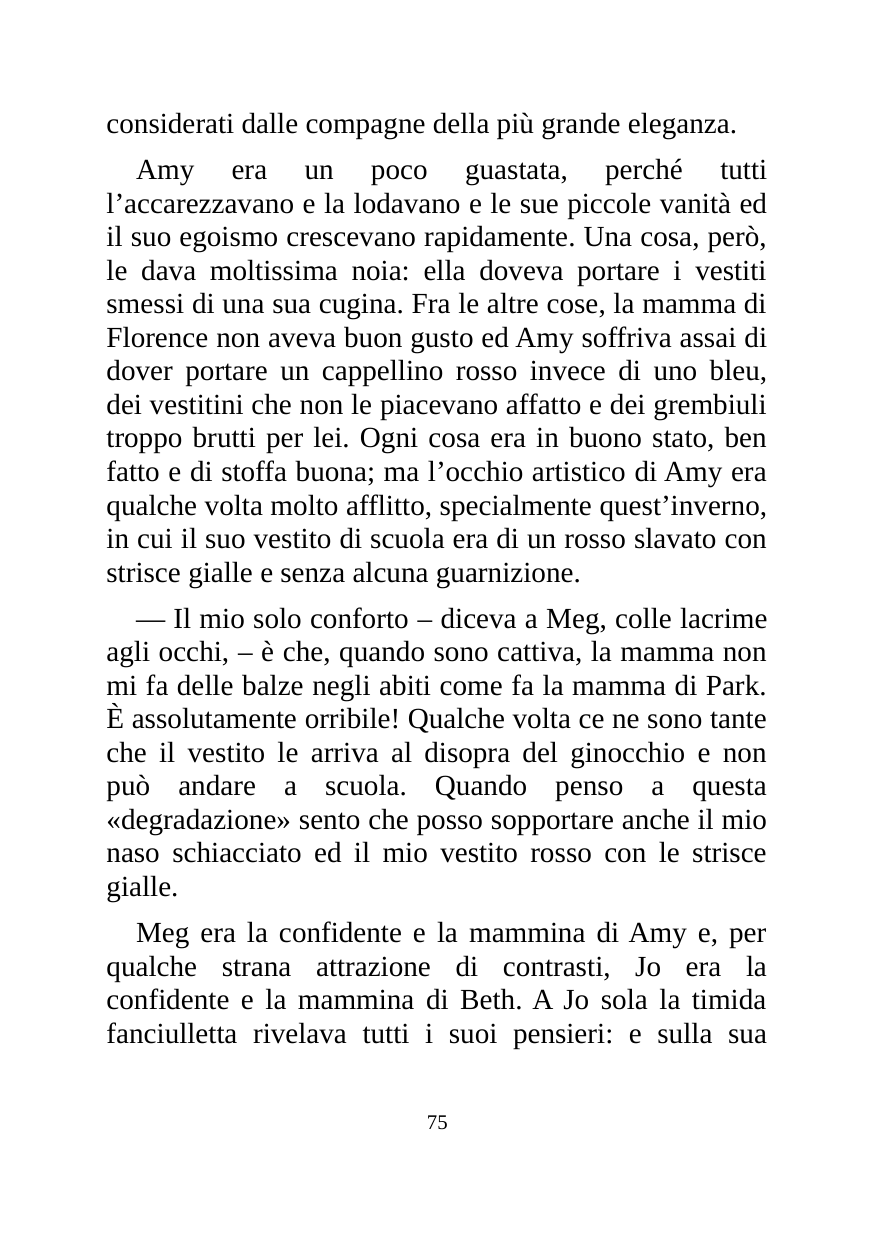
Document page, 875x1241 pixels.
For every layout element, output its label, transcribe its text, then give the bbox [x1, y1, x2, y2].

text Amy era un poco guastata, perché tutti l’accarezzavano e la lodavano e le sue piccole vanità ed il suo egoismo crescevano rapidamente. Una cosa, però, le dava moltissima noia: ella doveva portare i vestiti smessi di una sua cugina. Fra le altre cose, la mamma di Florence non aveva buon gusto ed Amy soffriva assai di dover portare un cappellino rosso invece di uno bleu, dei vestitini che non le piacevano affatto e dei grembiuli troppo brutti per lei. Ogni cosa era in buono stato, ben fatto e di stoffa buona; ma l’occhio artistico di Amy era qualche volta molto afflitto, specialmente quest’inverno, in cui il suo vestito di scuola era di un rosso slavato con strisce gialle e senza alcuna guarnizione. [106, 152, 768, 588]
text — Il mio solo conforto – diceva a Meg, colle lacrime agli occhi, – è che, quando sono cattiva, la mamma non mi fa delle balze negli abiti come fa la mamma di Park. È assolutamente orribile! Qualche volta ce ne sono tante che il vestito le arriva al disopra del ginocchio e non può andare a scuola. Quando penso a questa «degradazione» sento che posso sopportare anche il mio naso schiacciato ed il mio vestito rosso con le strisce gialle. [106, 601, 768, 903]
text considerati dalle compagne della più grande eleganza. [106, 106, 768, 140]
text Meg era la confidente e la mammina di Amy e, per qualche strana attrazione di contrasti, Jo era la confidente e la mammina di Beth. A Jo sola la timida fanciulletta rivelava tutti i suoi pensieri: e sulla sua [106, 915, 768, 1049]
